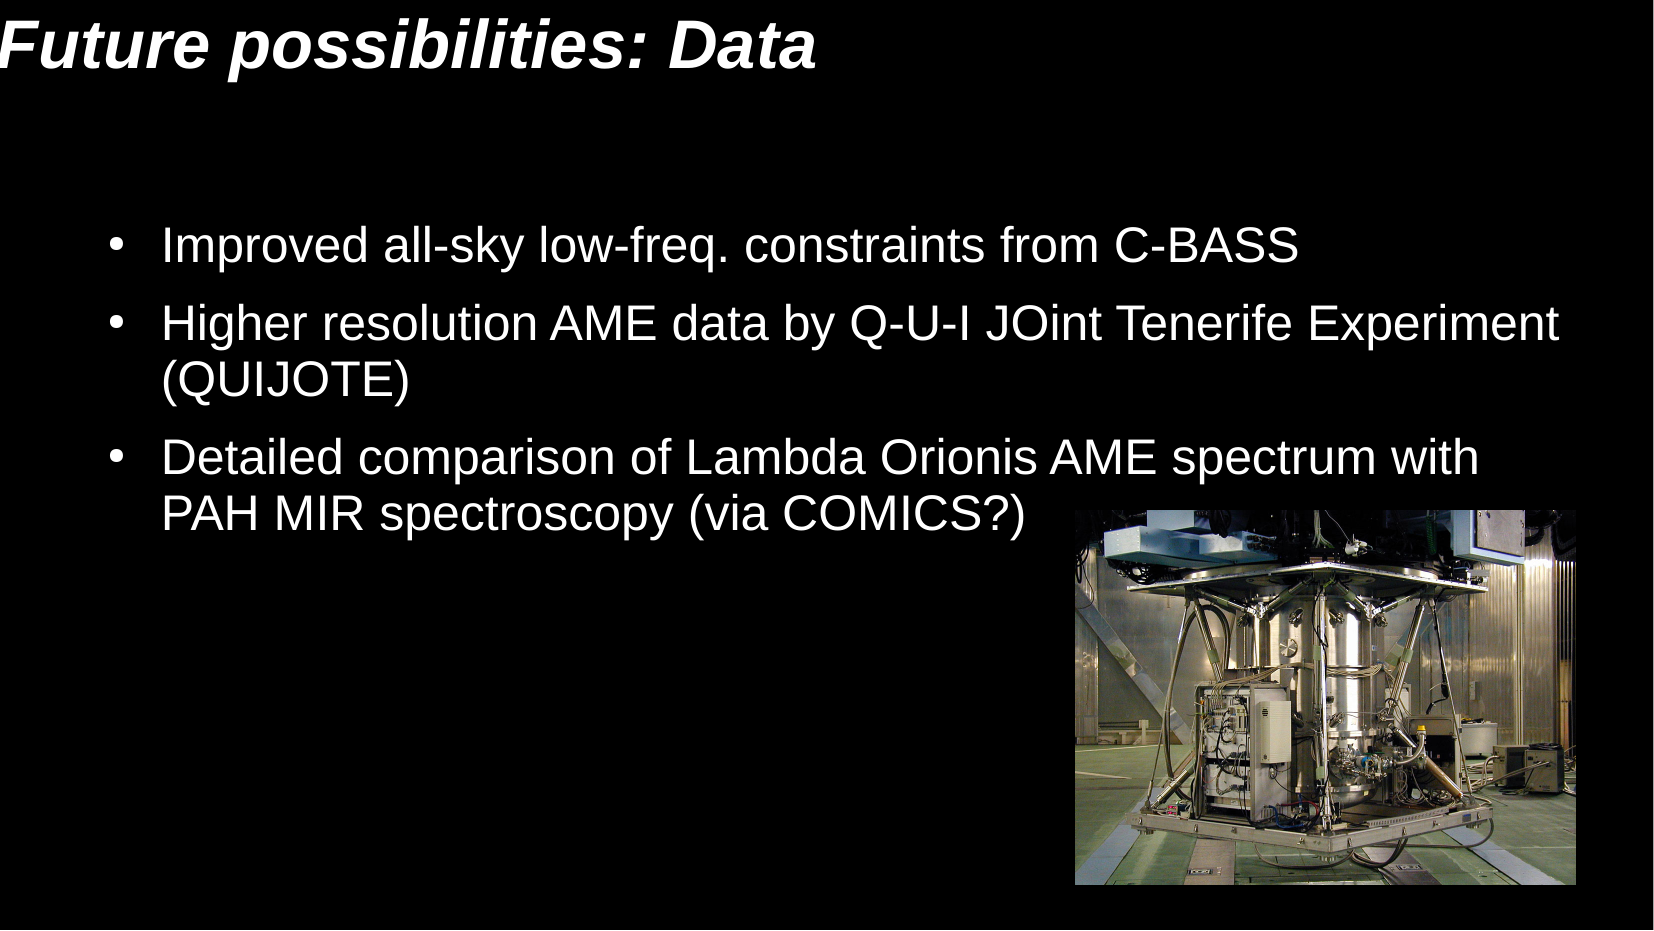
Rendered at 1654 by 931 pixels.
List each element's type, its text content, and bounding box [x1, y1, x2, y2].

title Future possibilities: Data [0, 0, 1654, 91]
list Improved all-sky low-freq. constraints from C-BASS Higher resolution AME data by Q-U-I JOint Tenerife Experiment (QUIJOTE) Detailed comparison of Lambda Orionis AME spectrum with PAH MIR spectroscopy (via COMICS?) [90, 217, 1579, 758]
picture [1075, 510, 1576, 886]
